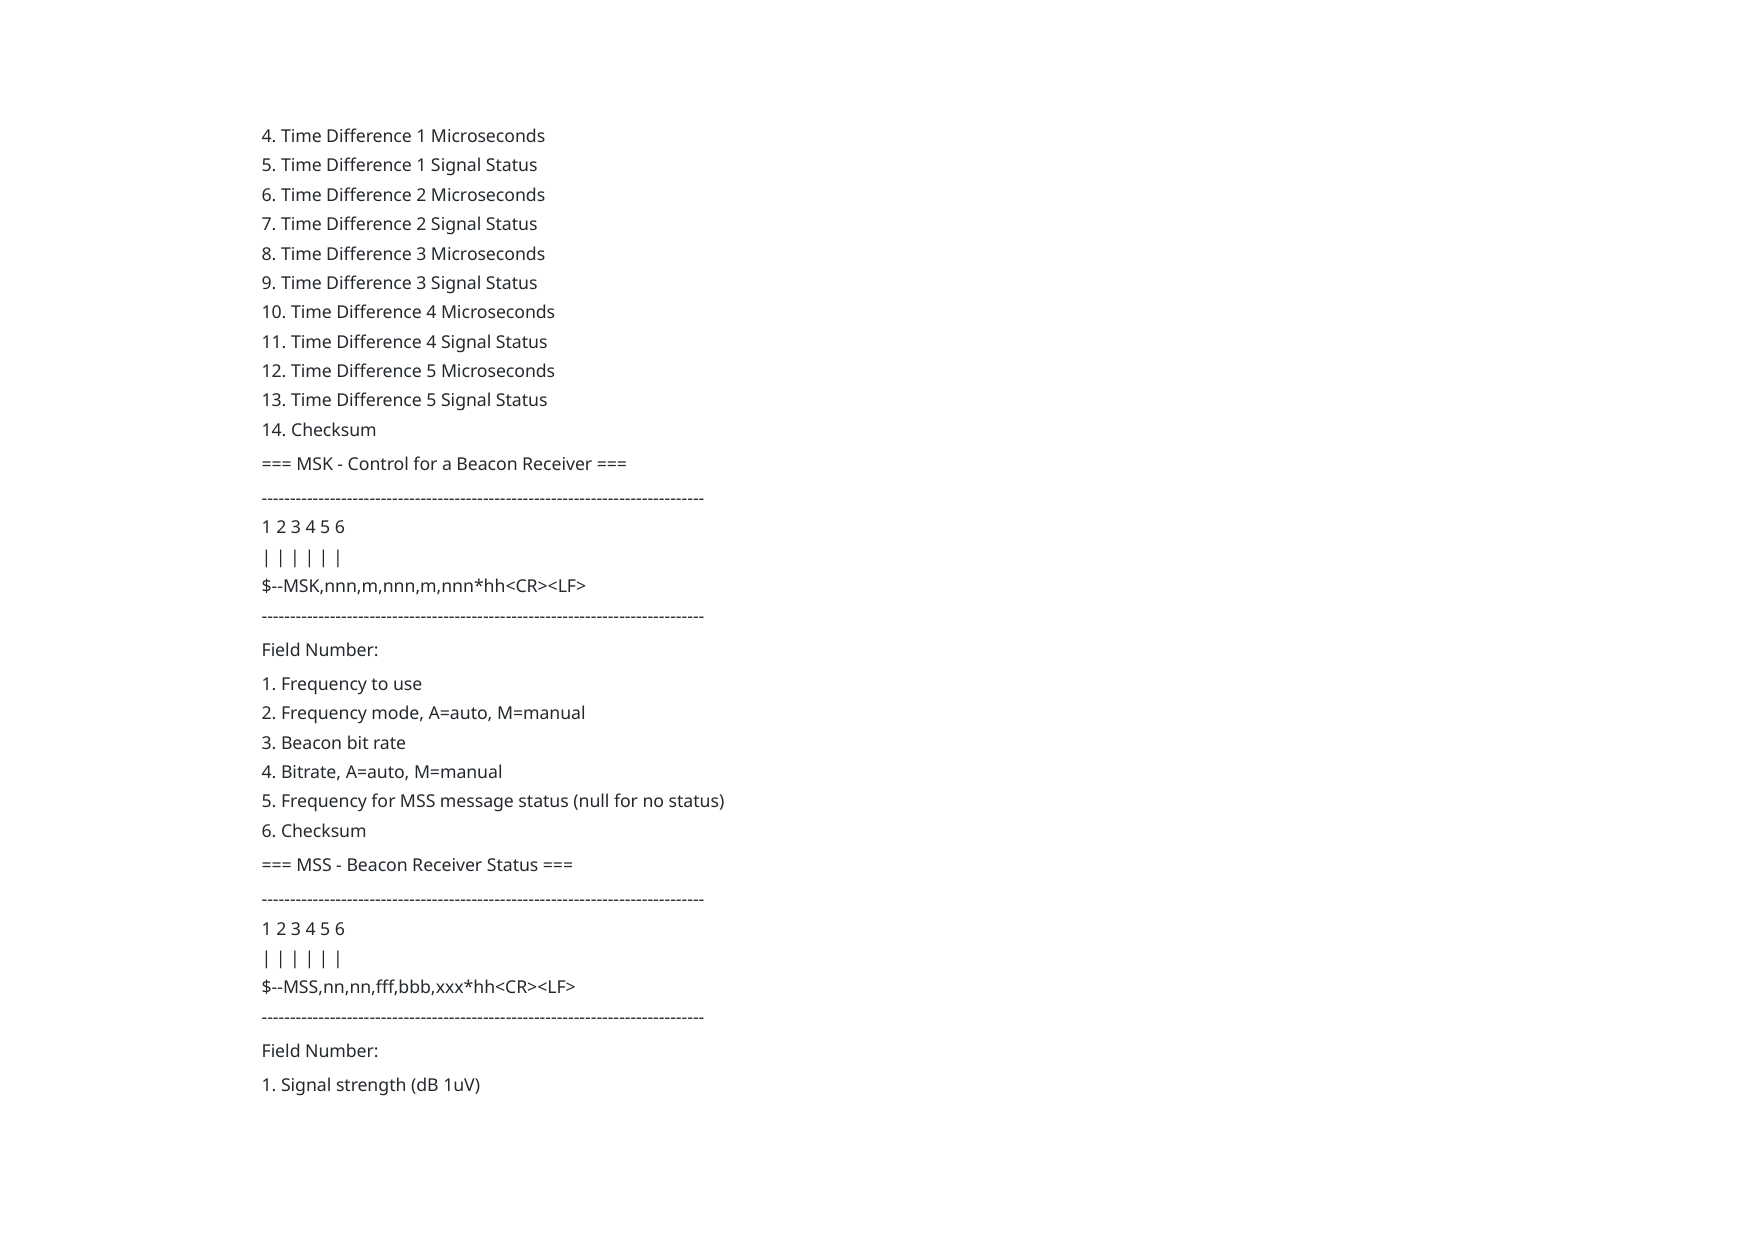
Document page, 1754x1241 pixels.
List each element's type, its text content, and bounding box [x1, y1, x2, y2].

table_cell 1 2 3 4 5 6 [261, 911, 1636, 940]
table_cell [261, 876, 1636, 881]
table_cell [261, 842, 1636, 847]
table_cell [118, 598, 261, 627]
table_cell [118, 881, 261, 911]
table_cell [118, 999, 261, 1028]
table_cell 1. Frequency to use [261, 666, 1636, 695]
table_cell [118, 666, 261, 695]
table_cell === MSK - Control for a Beacon Receiver === [261, 446, 1636, 475]
table_cell [118, 784, 261, 813]
table_cell [118, 627, 261, 632]
table_cell 4. Time Difference 1 Microseconds [261, 118, 1636, 147]
table_cell 2. Frequency mode, A=auto, M=manual [261, 695, 1636, 725]
table_cell $--MSS,nn,nn,fff,bbb,xxx*hh<CR><LF> [261, 969, 1636, 999]
table_cell 10. Time Difference 4 Microseconds [261, 294, 1636, 324]
table_cell [118, 480, 261, 509]
table_cell [118, 383, 261, 412]
table_cell 5. Frequency for MSS message status (null for no status) [261, 784, 1636, 813]
table_cell [118, 446, 261, 475]
table_cell [118, 632, 261, 661]
table_cell [118, 876, 261, 881]
table_cell 13. Time Difference 5 Signal Status [261, 383, 1636, 412]
table_cell [118, 294, 261, 324]
table_cell [118, 510, 261, 539]
table_cell 14. Checksum [261, 412, 1636, 441]
table_cell [118, 412, 261, 441]
table_cell [118, 754, 261, 783]
table_cell [118, 1062, 261, 1067]
table_cell ------------------------------------------------------------------------------ [261, 480, 1636, 509]
table_cell [118, 813, 261, 842]
table_cell 7. Time Difference 2 Signal Status [261, 206, 1636, 236]
table_cell Field Number: [261, 632, 1636, 661]
table_cell [118, 236, 261, 265]
table_cell === MSS - Beacon Receiver Status === [261, 847, 1636, 876]
table_cell [118, 475, 261, 480]
table_cell ------------------------------------------------------------------------------ [261, 999, 1636, 1028]
table_cell [118, 940, 261, 969]
table_cell [118, 725, 261, 754]
table_cell [118, 661, 261, 666]
table_cell 8. Time Difference 3 Microseconds [261, 236, 1636, 265]
table_cell [118, 842, 261, 847]
table_cell [118, 539, 261, 568]
table_cell Field Number: [261, 1033, 1636, 1062]
table_cell 3. Beacon bit rate [261, 725, 1636, 754]
table_cell ------------------------------------------------------------------------------ [261, 598, 1636, 627]
table_cell [261, 1028, 1636, 1033]
table_cell [118, 353, 261, 382]
table_cell 1. Signal strength (dB 1uV) [261, 1067, 1636, 1096]
table_cell [118, 118, 261, 147]
table_cell [261, 1062, 1636, 1067]
table_cell 4. Bitrate, A=auto, M=manual [261, 754, 1636, 783]
table_cell [118, 265, 261, 294]
table_cell [118, 1067, 261, 1096]
table_cell 9. Time Difference 3 Signal Status [261, 265, 1636, 294]
table_cell | | | | | | [261, 539, 1636, 568]
table_cell [261, 475, 1636, 480]
table_cell 6. Checksum [261, 813, 1636, 842]
table_cell 11. Time Difference 4 Signal Status [261, 324, 1636, 353]
table_cell [118, 206, 261, 236]
table_cell [261, 627, 1636, 632]
table_cell [261, 441, 1636, 446]
table_cell [118, 441, 261, 446]
table_cell [118, 177, 261, 206]
table_cell [261, 661, 1636, 666]
table_cell [118, 324, 261, 353]
table_cell [118, 568, 261, 598]
table_cell 5. Time Difference 1 Signal Status [261, 148, 1636, 177]
table_cell 1 2 3 4 5 6 [261, 510, 1636, 539]
table_cell [118, 911, 261, 940]
table_cell $--MSK,nnn,m,nnn,m,nnn*hh<CR><LF> [261, 568, 1636, 598]
table_cell [118, 695, 261, 725]
table_cell | | | | | | [261, 940, 1636, 969]
table_cell 6. Time Difference 2 Microseconds [261, 177, 1636, 206]
table_cell [118, 847, 261, 876]
table_cell [118, 148, 261, 177]
table_cell [118, 1033, 261, 1062]
table_cell ------------------------------------------------------------------------------ [261, 881, 1636, 911]
table_cell [118, 1028, 261, 1033]
table_cell [118, 969, 261, 999]
table_cell 12. Time Difference 5 Microseconds [261, 353, 1636, 382]
